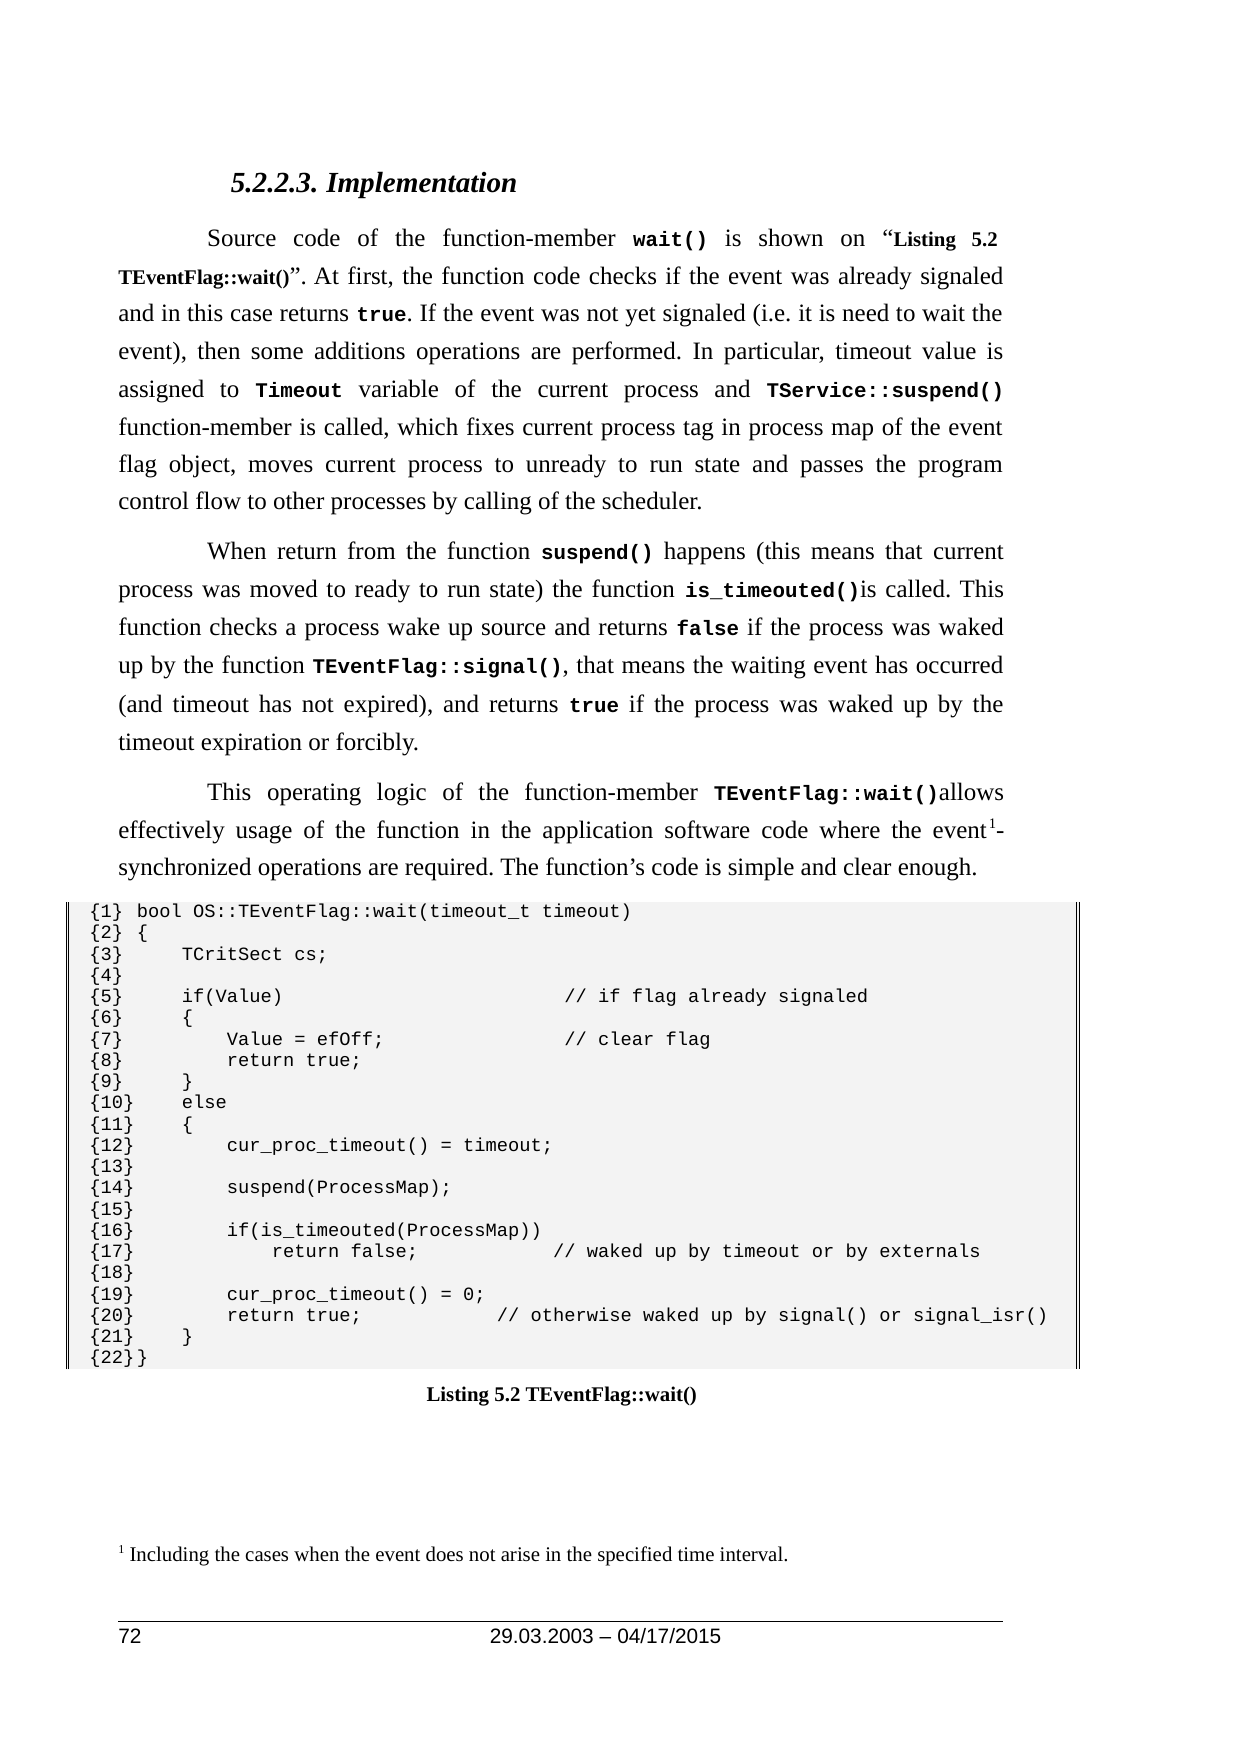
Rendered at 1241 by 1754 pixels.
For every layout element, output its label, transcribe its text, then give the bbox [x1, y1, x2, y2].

list { [69, 1114, 1076, 1136]
list { [69, 1008, 1076, 1029]
list cur_proc_timeout() = 0; [69, 1284, 1076, 1306]
list return false; // waked up by timeout or by externals [69, 1242, 1076, 1263]
subtitle Implementation [231, 165, 1004, 199]
list else [69, 1093, 1076, 1114]
list } [69, 1327, 1076, 1348]
text When return from the function suspend() happens (this means that current process was moved to ready to run state) the function is_timeouted()is called. This function checks a process wake up source and returns false if the process was waked up by the function TEventFlag::signal(), that means the waiting event has occurred (and timeout has not expired), and returns true if the process was waked up by the timeout expiration or forcibly. [118, 536, 1004, 756]
text Source code of the function-member wait() is shown on “Listing 5.2 TEventFlag::wait()”. At first, the function code checks if the event was already signaled and in this case returns true. If the event was not yet signaled (i.e. it is need to wait the event), then some additions operations are performed. In particular, timeout value is assigned to Timeout variable of the current process and TService::suspend() function-member is called, which fixes current process tag in process map of the event flag object, moves current process to unready to run state and passes the program control flow to other processes by calling of the scheduler. [118, 223, 1004, 515]
list if(is_timeouted(ProcessMap)) [69, 1221, 1076, 1242]
list Value = efOff; // clear flag [69, 1029, 1076, 1051]
list { [69, 923, 1076, 944]
list } [69, 1348, 1076, 1369]
list cur_proc_timeout() = timeout; [69, 1136, 1076, 1157]
text Including the cases when the event does not arise in the specified time interval. [118, 1542, 1004, 1566]
list bool OS::TEventFlag::wait(timeout_t timeout) [69, 902, 1076, 923]
list } [69, 1072, 1076, 1093]
list if(Value) // if flag already signaled [69, 987, 1076, 1008]
list suspend(ProcessMap); [69, 1178, 1076, 1199]
text This operating logic of the function-member TEventFlag::wait()allows effectively usage of the function in the application software code where the event-synchronized operations are required. The function’s code is simple and clear enough. [118, 777, 1004, 881]
text Listing 5.2 TEventFlag::wait() [119, 1382, 1004, 1406]
list TCritSect cs; [69, 944, 1076, 966]
list return true; // otherwise waked up by signal() or signal_isr() [69, 1306, 1076, 1327]
list return true; [69, 1051, 1076, 1072]
